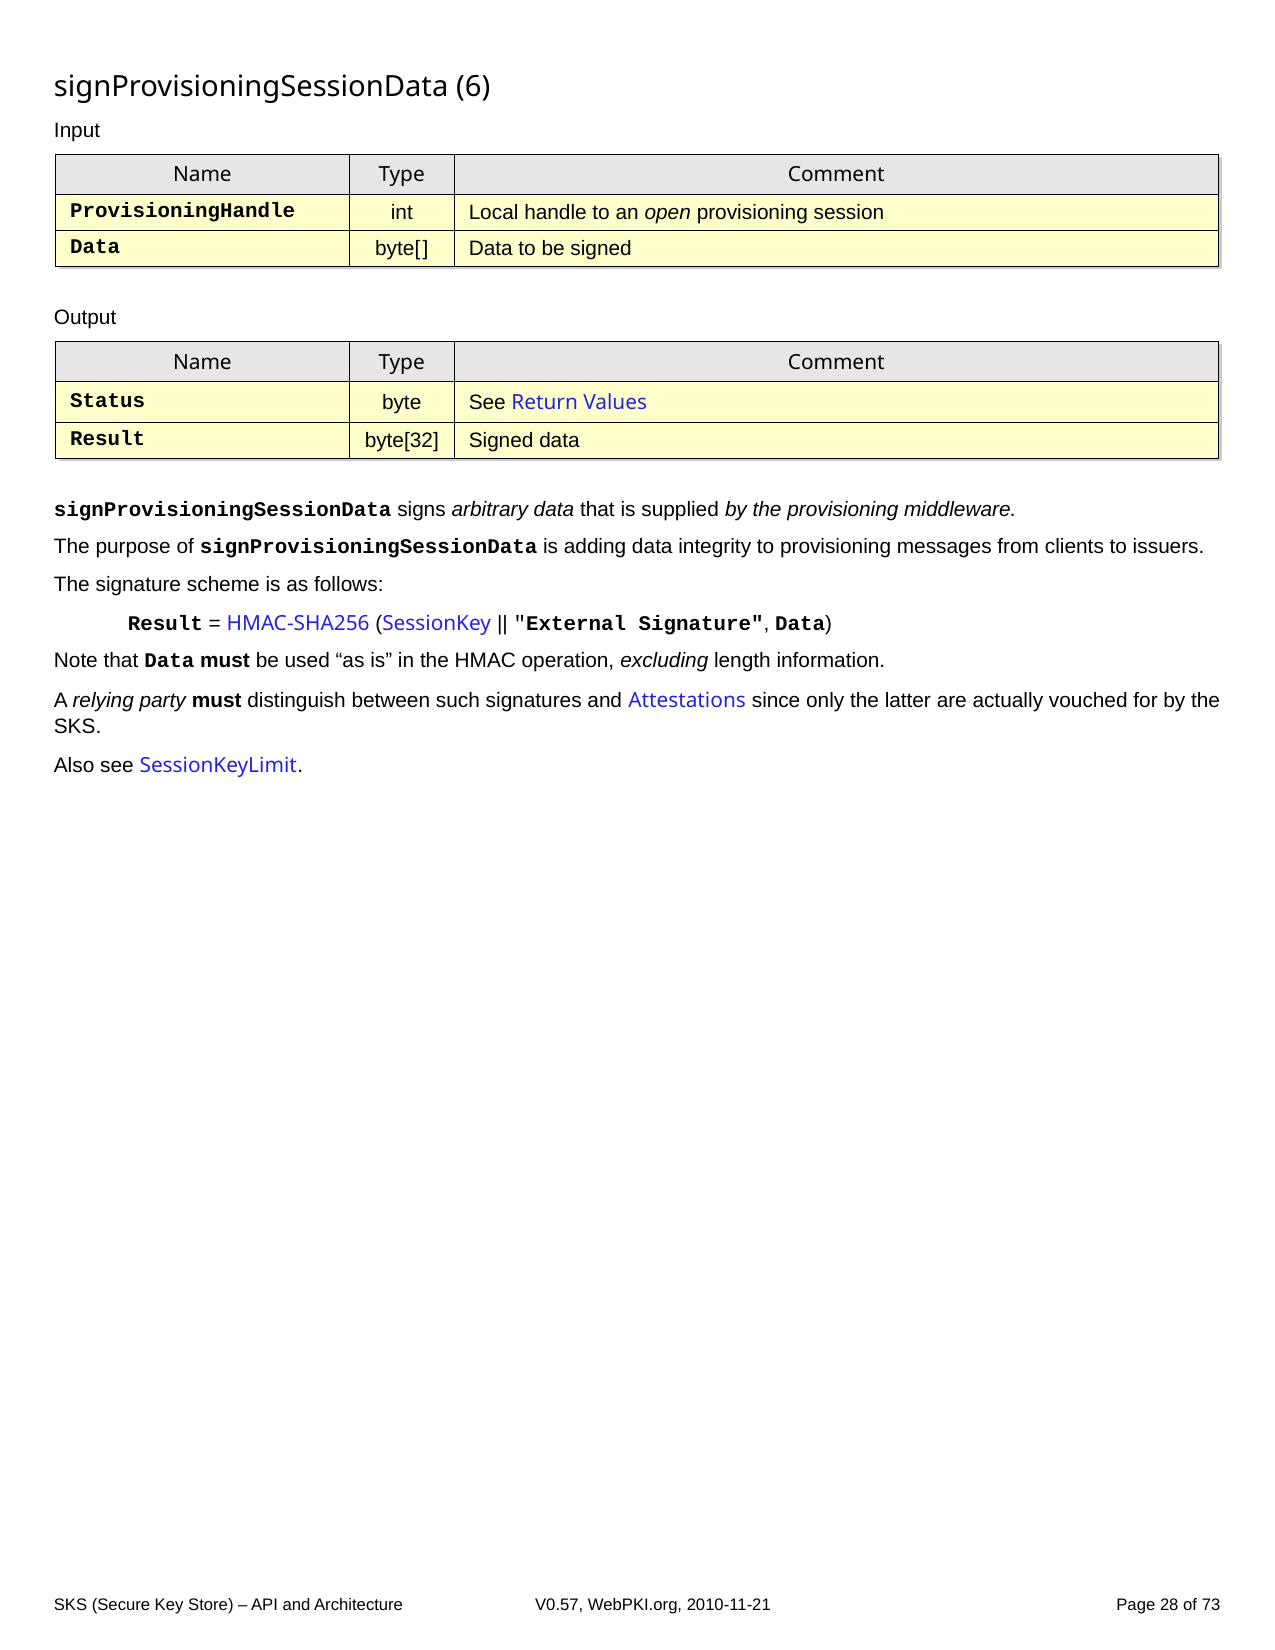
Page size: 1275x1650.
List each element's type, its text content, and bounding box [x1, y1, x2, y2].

table_header Name [56, 155, 349, 194]
table_header Comment [455, 155, 1218, 194]
text The purpose of signProvisioningSessionData is adding data integrity to provisioning messages from clients to issuers. [54, 534, 1221, 560]
table_header Name [56, 342, 349, 381]
table_cell byte[ ] [350, 231, 454, 266]
text Output [54, 305, 1221, 329]
table_header Comment [455, 342, 1218, 381]
table_cell Status [56, 382, 349, 422]
table_cell Signed data [455, 423, 1218, 458]
table_cell byte [350, 382, 454, 422]
text Result = HMAC-SHA256 (SessionKey || "External Signature", Data) [54, 608, 1221, 636]
table_header Type [350, 155, 454, 194]
table_cell byte[32] [350, 423, 454, 458]
text A relying party must distinguish between such signatures and Attestations since only the latter are actually vouched for by the SKS. [54, 686, 1221, 738]
table_cell Local handle to an open provisioning session [455, 195, 1218, 230]
table_cell ProvisioningHandle [56, 195, 349, 230]
subtitle signProvisioningSessionData (6) [54, 66, 1221, 105]
table_cell Result [56, 423, 349, 458]
text Input [54, 118, 1221, 142]
text signProvisioningSessionData signs arbitrary data that is supplied by the provisioning middleware. [54, 497, 1221, 523]
text Also see SessionKeyLimit. [54, 750, 1221, 778]
table_cell Data to be signed [455, 231, 1218, 266]
text Note that Data must be used “as is” in the HMAC operation, excluding length information. [54, 648, 1221, 674]
table_cell Data [56, 231, 349, 266]
table_cell See Return Values [455, 382, 1218, 422]
table_header Type [350, 342, 454, 381]
text The signature scheme is as follows: [54, 572, 1221, 596]
table_cell int [350, 195, 454, 230]
